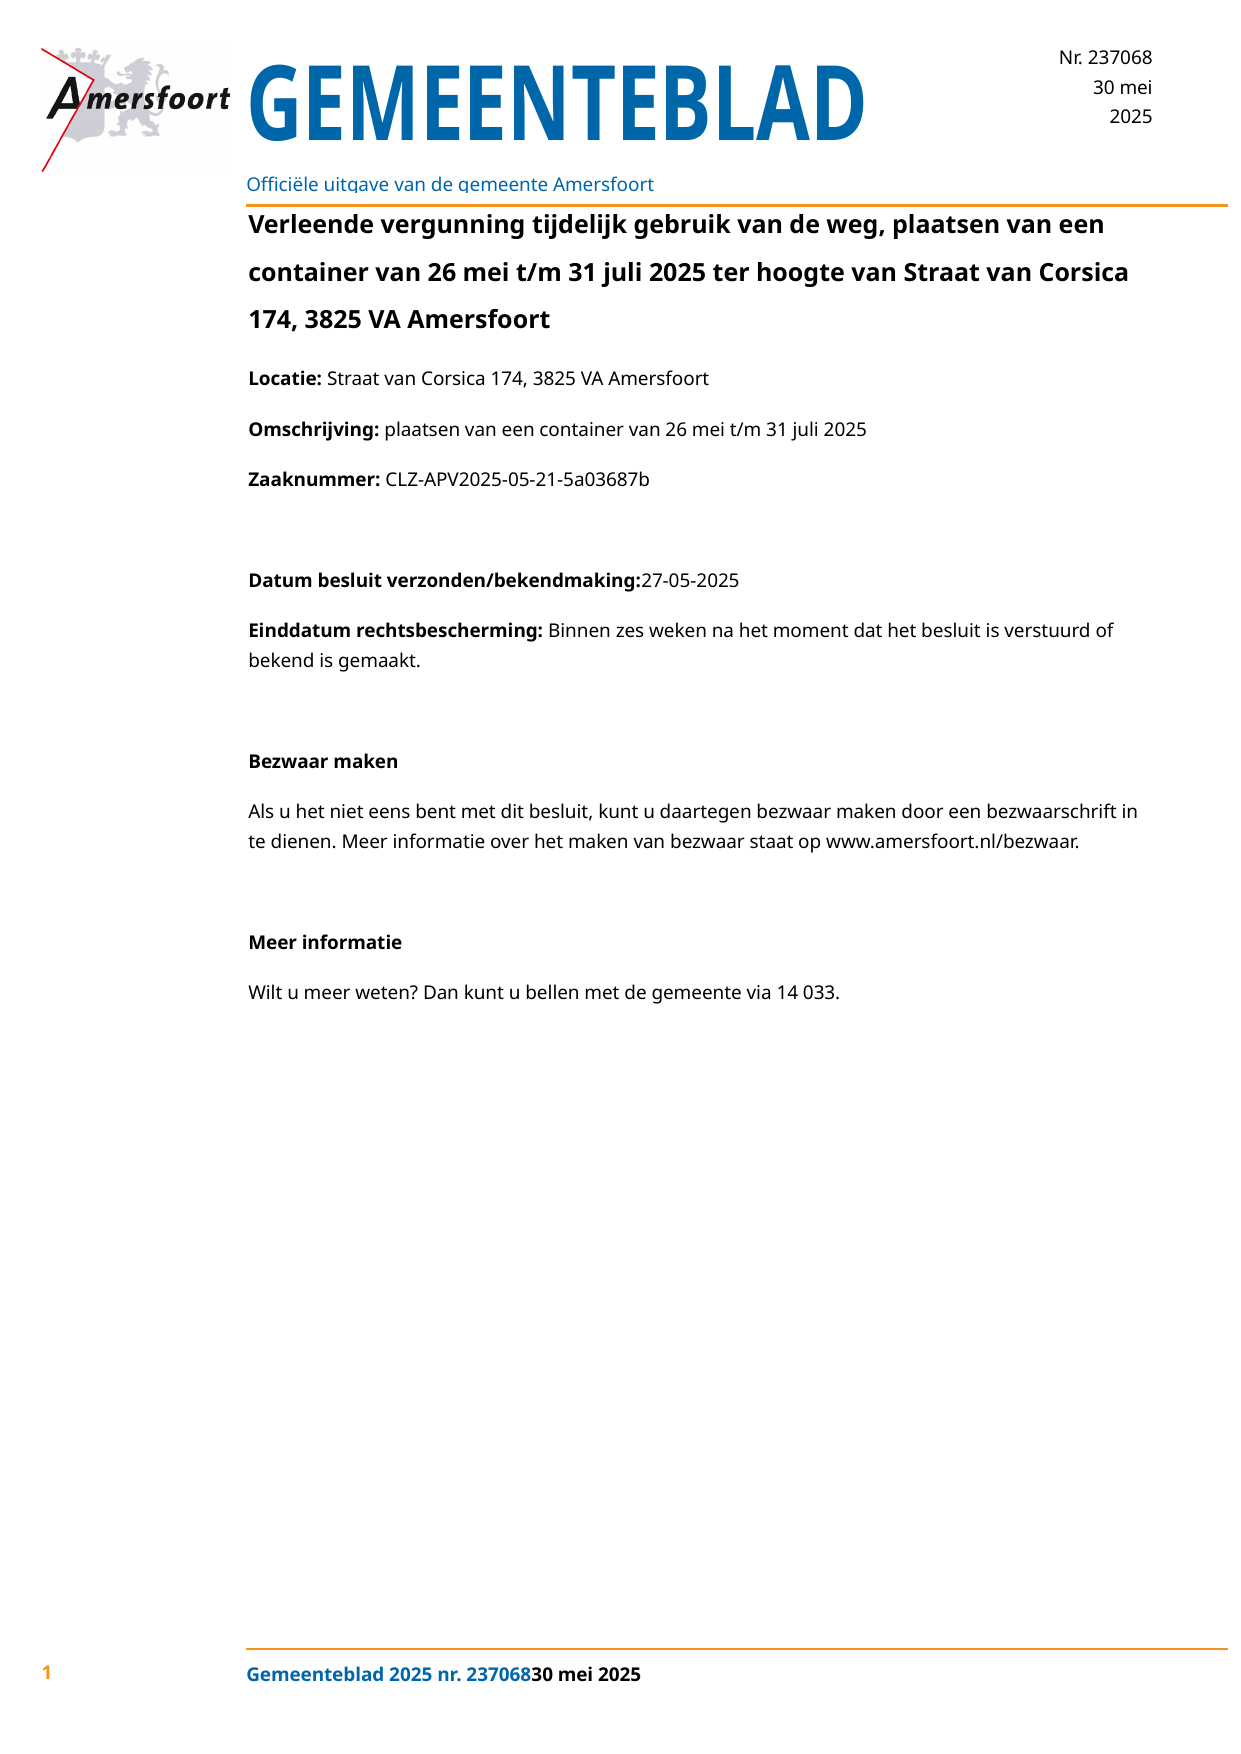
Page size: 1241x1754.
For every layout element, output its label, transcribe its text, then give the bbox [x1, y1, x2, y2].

text Verleende vergunning tijdelijk gebruik van de weg, plaatsen van een container van 26 mei t/m 31 juli 2025 ter hoogte van Straat van Corsica 174, 3825 VA Amersfoort [248, 207, 1152, 336]
text Wilt u meer weten? Dan kunt u bellen met de gemeente via 14 033. [248, 979, 1152, 1005]
text Datum besluit verzonden/bekendmaking:27-05-2025 [248, 567, 1152, 593]
text Locatie: Straat van Corsica 174, 3825 VA Amersfoort [248, 366, 1152, 391]
text Einddatum rechtsbescherming: Binnen zes weken na het moment dat het besluit is verstuurd of bekend is gemaakt. [248, 618, 1152, 673]
text Als u het niet eens bent met dit besluit, kunt u daartegen bezwaar maken door een bezwaarschrift in te dienen. Meer informatie over het maken van bezwaar staat op www.amersfoort.nl/bezwaar. [248, 798, 1152, 854]
text Zaaknummer: CLZ-APV2025-05-21-5a03687b [248, 466, 1152, 492]
text Omschrijving: plaatsen van een container van 26 mei t/m 31 juli 2025 [248, 416, 1152, 442]
text Bezwaar maken [248, 748, 1152, 774]
text Meer informatie [248, 929, 1152, 954]
picture [41, 47, 231, 172]
